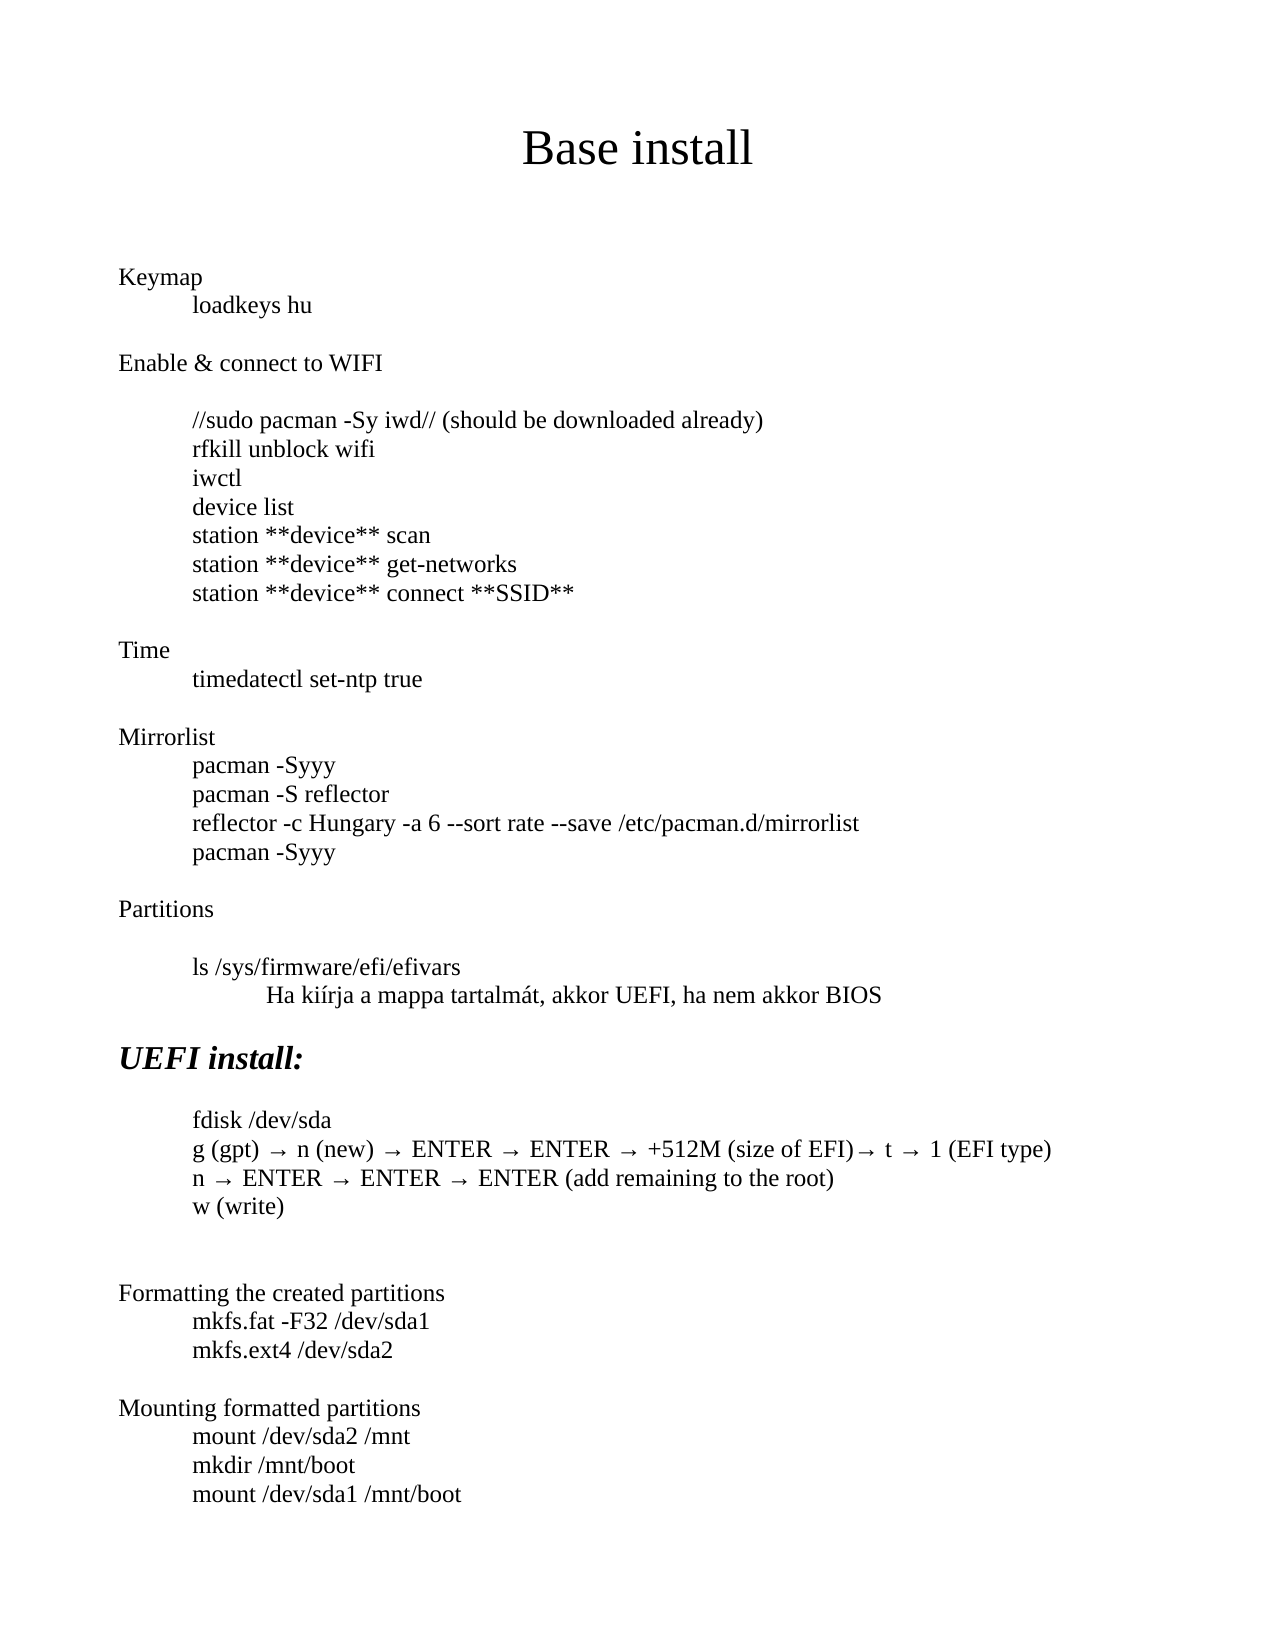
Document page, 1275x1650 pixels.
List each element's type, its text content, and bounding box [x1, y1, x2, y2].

text Base install [118, 118, 1157, 176]
text device list [118, 492, 1157, 521]
text rfkill unblock wifi [118, 434, 1157, 463]
text mkfs.ext4 /dev/sda2 [118, 1335, 1157, 1364]
text g (gpt) → n (new) → ENTER → ENTER → +512M (size of EFI)→ t → 1 (EFI type) [118, 1134, 1157, 1163]
text Ha kiírja a mappa tartalmát, akkor UEFI, ha nem akkor BIOS [118, 981, 1157, 1009]
text station **device** connect **SSID** [118, 578, 1157, 607]
text Keymap [118, 262, 1157, 291]
text iwctl [118, 463, 1157, 492]
text pacman -S reflector [118, 779, 1157, 808]
text mkdir /mnt/boot [118, 1450, 1157, 1479]
text n → ENTER → ENTER → ENTER (add remaining to the root) [118, 1163, 1157, 1191]
text fdisk /dev/sda [118, 1105, 1157, 1134]
text ls /sys/firmware/efi/efivars [118, 952, 1157, 981]
text station **device** scan [118, 521, 1157, 549]
text Enable & connect to WIFI [118, 348, 1157, 377]
text loadkeys hu [118, 291, 1157, 319]
text Mounting formatted partitions [118, 1393, 1157, 1421]
text UEFI install: [118, 1038, 1157, 1076]
text pacman -Syyy [118, 837, 1157, 866]
text Partitions [118, 894, 1157, 923]
text reflector -c Hungary -a 6 --sort rate --save /etc/pacman.d/mirrorlist [118, 808, 1157, 837]
text pacman -Syyy [118, 751, 1157, 779]
text mkfs.fat -F32 /dev/sda1 [118, 1306, 1157, 1335]
text Time [118, 636, 1157, 664]
text mount /dev/sda1 /mnt/boot [118, 1479, 1157, 1508]
text station **device** get-networks [118, 549, 1157, 578]
text Mirrorlist [118, 722, 1157, 751]
text w (write) [118, 1191, 1157, 1220]
text Formatting the created partitions [118, 1278, 1157, 1306]
text //sudo pacman -Sy iwd// (should be downloaded already) [118, 406, 1157, 434]
text mount /dev/sda2 /mnt [118, 1421, 1157, 1450]
text timedatectl set-ntp true [118, 664, 1157, 693]
